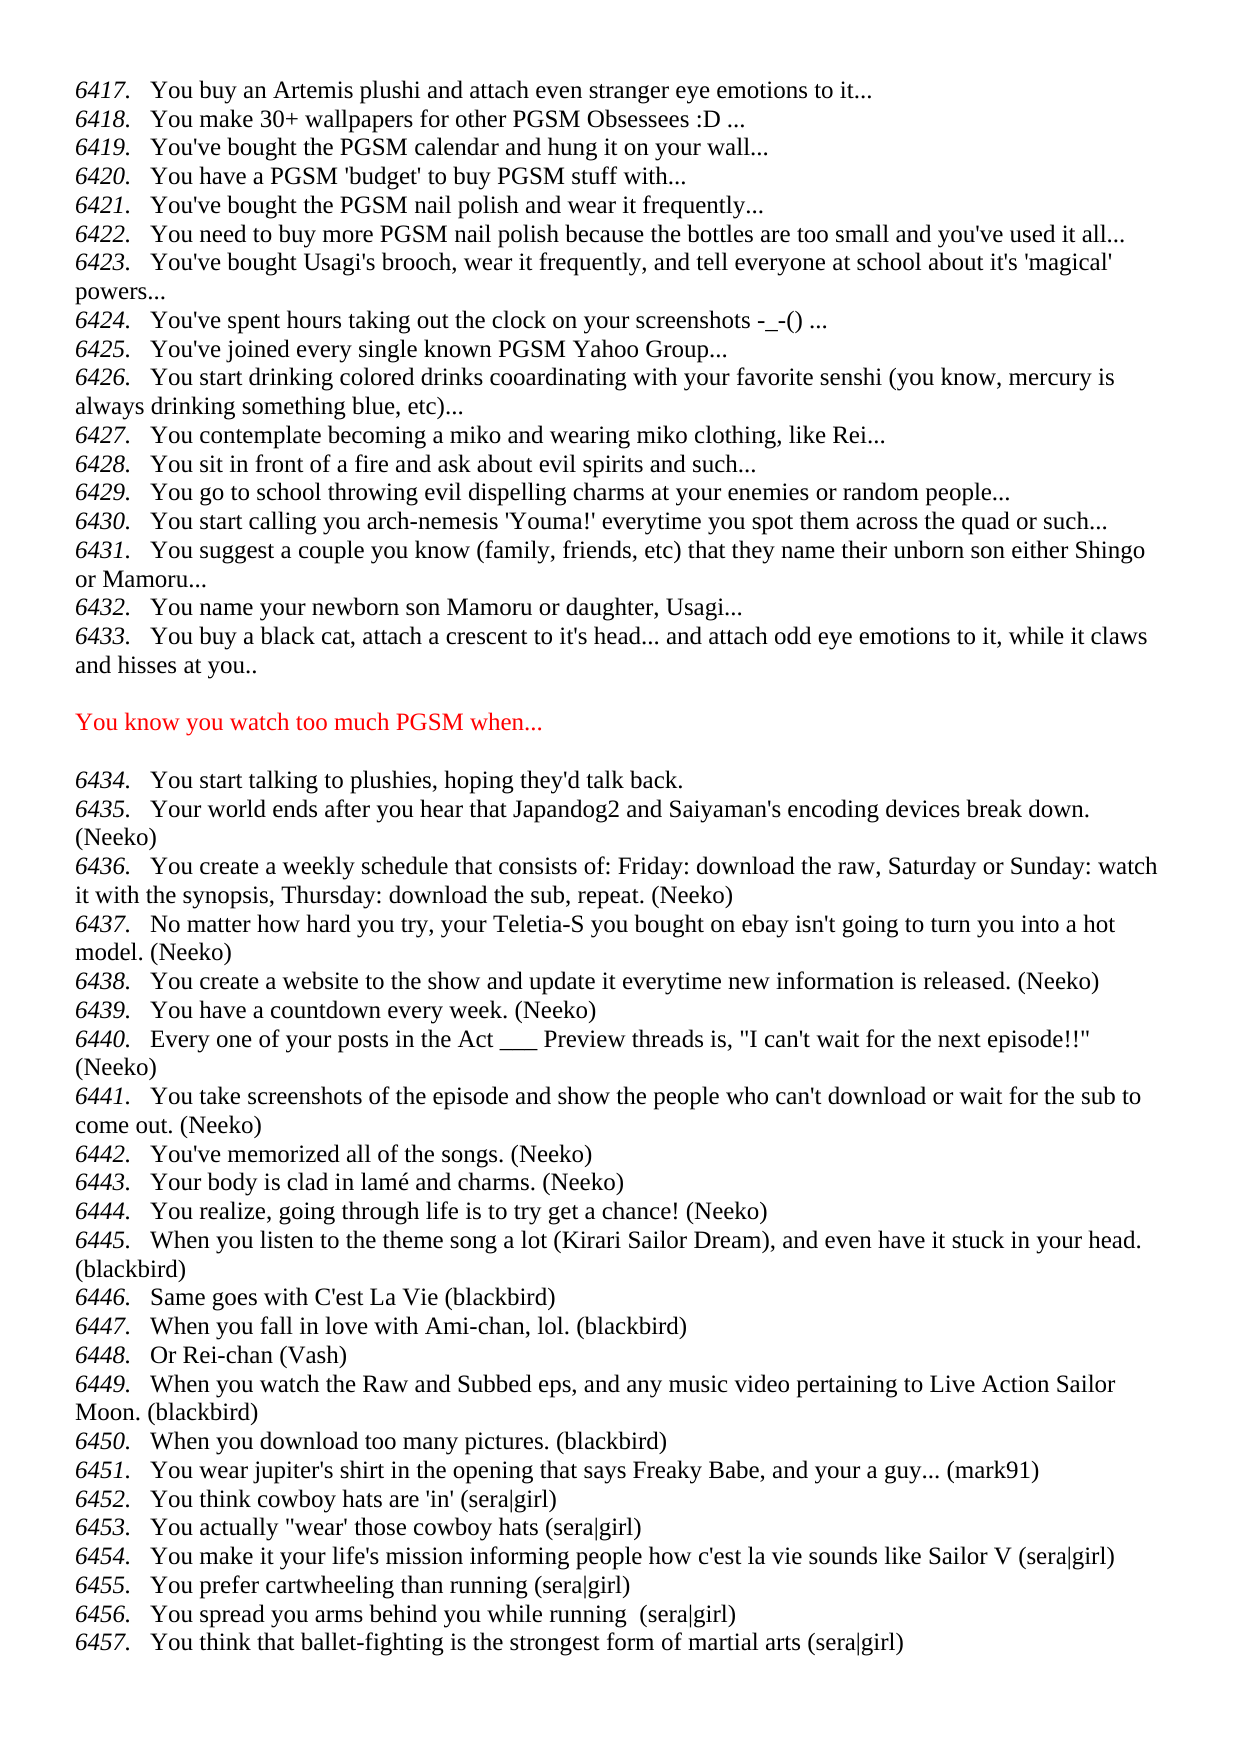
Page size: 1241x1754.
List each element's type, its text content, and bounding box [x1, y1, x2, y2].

list No matter how hard you try, your Teletia-S you bought on ebay isn't going to turn you into a hot model. (Neeko) [75, 909, 1165, 966]
list You realize, going through life is to try get a chance! (Neeko) [75, 1196, 1165, 1225]
list You make 30+ wallpapers for other PGSM Obsessees :D ... [75, 104, 1165, 132]
list You've bought Usagi's brooch, wear it frequently, and tell everyone at school about it's 'magical' powers... [75, 247, 1165, 305]
list Your body is clad in lamé and charms. (Neeko) [75, 1167, 1165, 1196]
list You go to school throwing evil dispelling charms at your enemies or random people... [75, 477, 1165, 506]
list You start talking to plushies, hoping they'd talk back. [75, 765, 1165, 794]
list You name your newborn son Mamoru or daughter, Usagi... [75, 592, 1165, 621]
list When you listen to the theme song a lot (Kirari Sailor Dream), and even have it stuck in your head. (blackbird) [75, 1225, 1165, 1282]
list You make it your life's mission informing people how c'est la vie sounds like Sailor V (sera|girl) [75, 1541, 1165, 1570]
list You have a PGSM 'budget' to buy PGSM stuff with... [75, 161, 1165, 190]
list You've bought the PGSM nail polish and wear it frequently... [75, 190, 1165, 219]
list You buy an Artemis plushi and attach even stranger eye emotions to it... [75, 75, 1165, 104]
list You buy a black cat, attach a crescent to it's head... and attach odd eye emotions to it, while it claws and hisses at you.. [75, 621, 1165, 679]
list When you download too many pictures. (blackbird) [75, 1426, 1165, 1455]
list You need to buy more PGSM nail polish because the bottles are too small and you've used it all... [75, 219, 1165, 247]
list Same goes with C'est La Vie (blackbird) [75, 1282, 1165, 1311]
list You start drinking colored drinks cooardinating with your favorite senshi (you know, mercury is always drinking something blue, etc)... [75, 362, 1165, 420]
list You create a weekly schedule that consists of: Friday: download the raw, Saturday or Sunday: watch it with the synopsis, Thursday: download the sub, repeat. (Neeko) [75, 851, 1165, 909]
list Your world ends after you hear that Japandog2 and Saiyaman's encoding devices break down. (Neeko) [75, 794, 1165, 851]
list You think cowboy hats are 'in' (sera|girl) [75, 1484, 1165, 1512]
list You sit in front of a fire and ask about evil spirits and such... [75, 449, 1165, 477]
text You know you watch too much PGSM when... [75, 707, 1165, 736]
list You have a countdown every week. (Neeko) [75, 995, 1165, 1024]
list Or Rei-chan (Vash) [75, 1340, 1165, 1369]
list You actually "wear' those cowboy hats (sera|girl) [75, 1512, 1165, 1541]
list You've bought the PGSM calendar and hung it on your wall... [75, 132, 1165, 161]
list Every one of your posts in the Act ___ Preview threads is, "I can't wait for the next episode!!" (Neeko) [75, 1024, 1165, 1081]
list You create a website to the show and update it everytime new information is released. (Neeko) [75, 966, 1165, 995]
list You've spent hours taking out the clock on your screenshots -_-() ... [75, 305, 1165, 334]
list You spread you arms behind you while running (sera|girl) [75, 1599, 1165, 1627]
list You take screenshots of the episode and show the people who can't download or wait for the sub to come out. (Neeko) [75, 1081, 1165, 1139]
list You've joined every single known PGSM Yahoo Group... [75, 334, 1165, 362]
list When you watch the Raw and Subbed eps, and any music video pertaining to Live Action Sailor Moon. (blackbird) [75, 1369, 1165, 1426]
list When you fall in love with Ami-chan, lol. (blackbird) [75, 1311, 1165, 1340]
list You start calling you arch-nemesis 'Youma!' everytime you spot them across the quad or such... [75, 506, 1165, 535]
list You think that ballet-fighting is the strongest form of martial arts (sera|girl) [75, 1627, 1165, 1656]
list You wear jupiter's shirt in the opening that says Freaky Babe, and your a guy... (mark91) [75, 1455, 1165, 1484]
list You contemplate becoming a miko and wearing miko clothing, like Rei... [75, 420, 1165, 449]
list You prefer cartwheeling than running (sera|girl) [75, 1570, 1165, 1599]
list You've memorized all of the songs. (Neeko) [75, 1139, 1165, 1167]
list You suggest a couple you know (family, friends, etc) that they name their unborn son either Shingo or Mamoru... [75, 535, 1165, 592]
